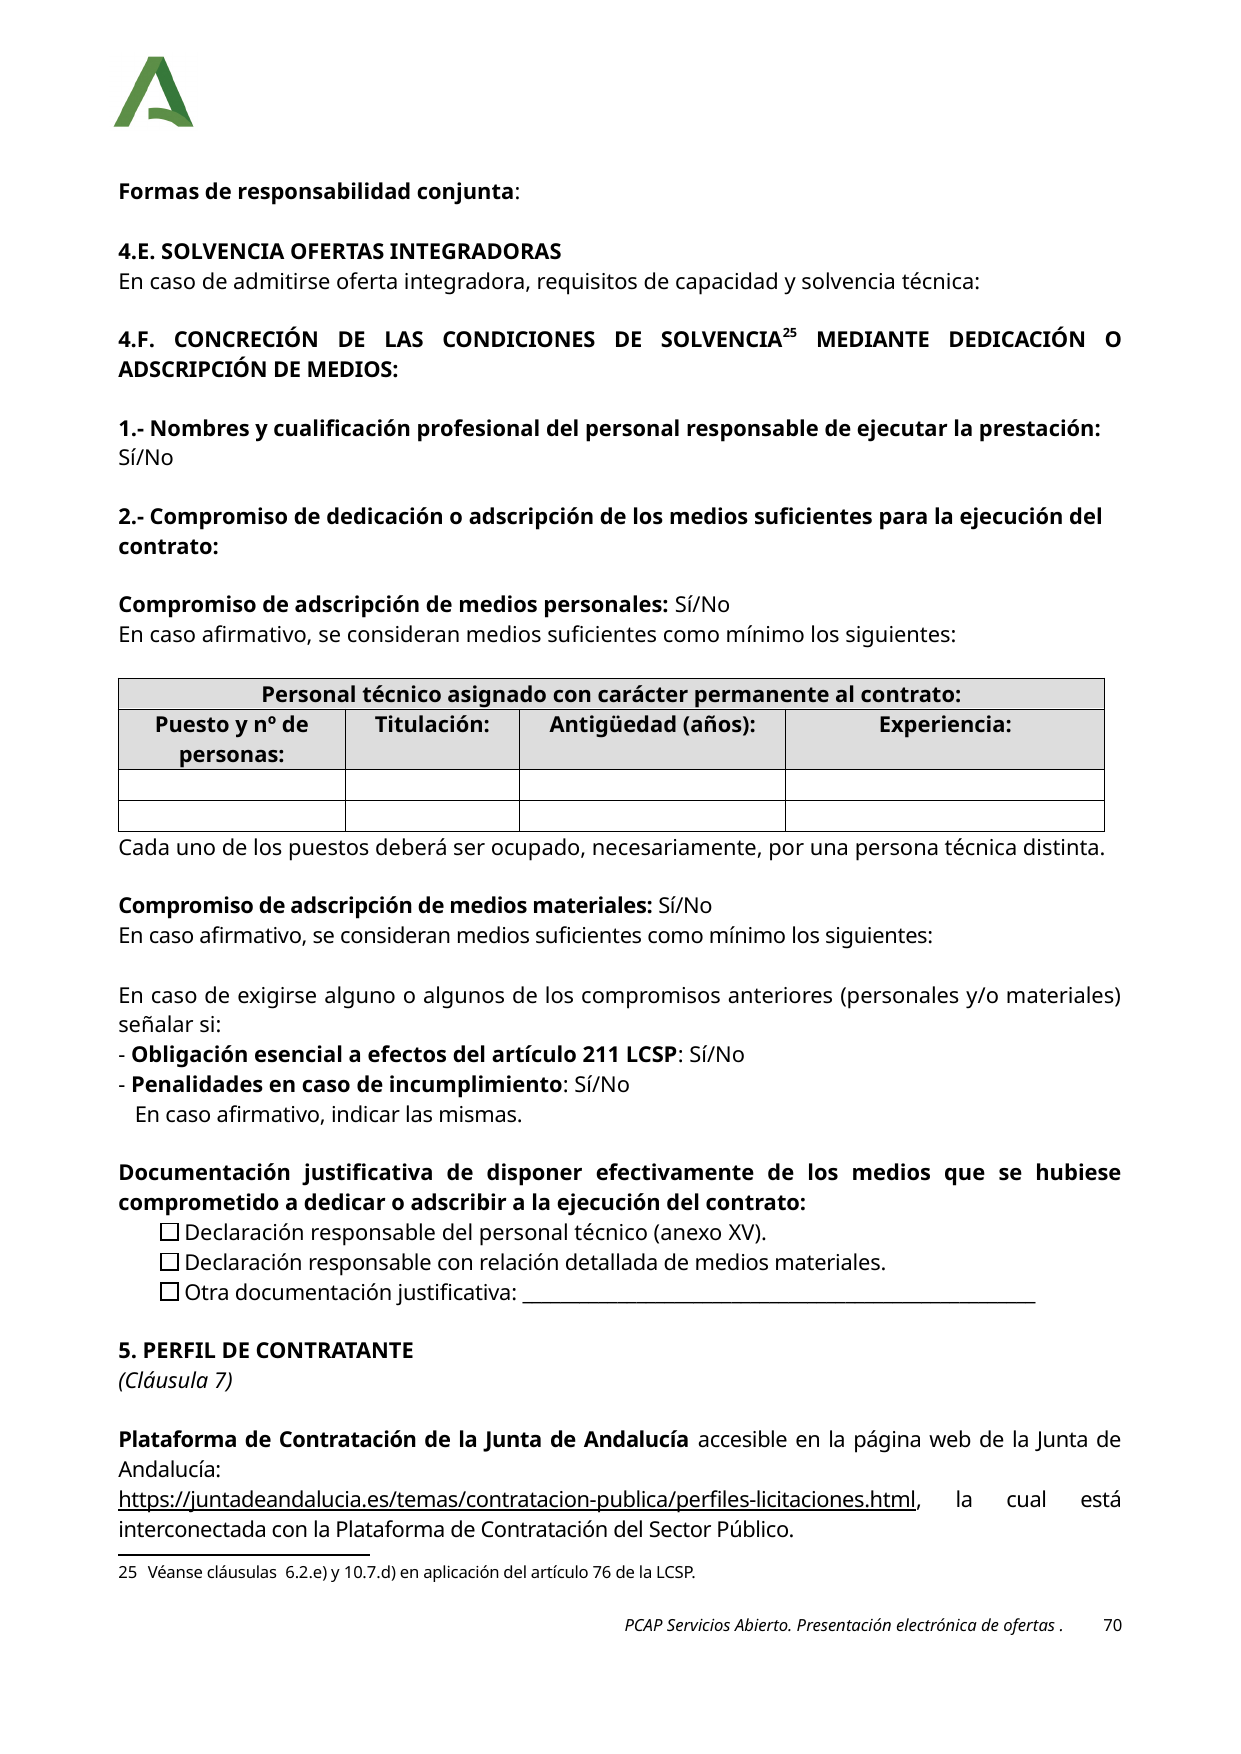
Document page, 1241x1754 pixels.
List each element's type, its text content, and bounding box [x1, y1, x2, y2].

text 4.F. CONCRECIÓN DE LAS CONDICIONES DE SOLVENCIA MEDIANTE DEDICACIÓN O ADSCRIPCIÓN DE MEDIOS: [118, 324, 1122, 384]
text - Obligación esencial a efectos del artículo 211 LCSP: Sí/No [118, 1039, 1122, 1069]
text https://juntadeandalucia.es/temas/contratacion-publica/perfiles-licitaciones.html, la cual está interconectada con la Plataforma de Contratación del Sector Público. [118, 1484, 1122, 1544]
text Véanse cláusulas 6.2.e) y 10.7.d) en aplicación del artículo 76 de la LCSP. [118, 1561, 1122, 1584]
text Documentación justificativa de disponer efectivamente de los medios que se hubiese comprometido a dedicar o adscribir a la ejecución del contrato: [118, 1157, 1122, 1217]
text Formas de responsabilidad conjunta: [118, 176, 1122, 206]
picture [109, 52, 198, 131]
table_cell [520, 801, 785, 831]
text Cada uno de los puestos deberá ser ocupado, necesariamente, por una persona técnica distinta. [118, 832, 1122, 862]
text - Penalidades en caso de incumplimiento: Sí/No [118, 1069, 1122, 1099]
text Compromiso de adscripción de medios personales: Sí/No [118, 589, 1122, 619]
text (Cláusula 7) [118, 1365, 1122, 1395]
text Compromiso de adscripción de medios materiales: Sí/No [118, 890, 1122, 920]
text Declaración responsable del personal técnico (anexo XV). [118, 1217, 1122, 1247]
table_header Personal técnico asignado con carácter permanente al contrato: [119, 679, 1104, 708]
table_cell [119, 801, 345, 831]
text En caso afirmativo, se consideran medios suficientes como mínimo los siguientes: [118, 920, 1122, 950]
table_cell [786, 770, 1104, 800]
table_cell [520, 770, 785, 800]
table_cell Antigüedad (años): [520, 710, 785, 769]
text En caso afirmativo, indicar las mismas. [118, 1099, 1122, 1129]
text 1.- Nombres y cualificación profesional del personal responsable de ejecutar la prestación: Sí/No [118, 413, 1122, 472]
table_cell [786, 801, 1104, 831]
table_cell Puesto y nº de personas: [119, 710, 345, 769]
table_cell [346, 801, 519, 831]
text Declaración responsable con relación detallada de medios materiales. [118, 1247, 1122, 1277]
text 5. PERFIL DE CONTRATANTE [118, 1335, 1122, 1365]
text 4.E. SOLVENCIA OFERTAS INTEGRADORAS [118, 236, 1122, 266]
text En caso afirmativo, se consideran medios suficientes como mínimo los siguientes: [118, 619, 1122, 649]
text En caso de admitirse oferta integradora, requisitos de capacidad y solvencia técnica: [118, 266, 1122, 296]
table_cell Experiencia: [786, 710, 1104, 769]
text Plataforma de Contratación de la Junta de Andalucía accesible en la página web de la Junta de Andalucía: [118, 1424, 1122, 1484]
text En caso de exigirse alguno o algunos de los compromisos anteriores (personales y/o materiales) señalar si: [118, 980, 1122, 1039]
text 2.- Compromiso de dedicación o adscripción de los medios suficientes para la ejecución del contrato: [118, 501, 1122, 561]
table_cell [346, 770, 519, 800]
table_cell [119, 770, 345, 800]
table_cell Titulación: [346, 710, 519, 769]
text Otra documentación justificativa: ______________________________________________________ [118, 1277, 1122, 1306]
